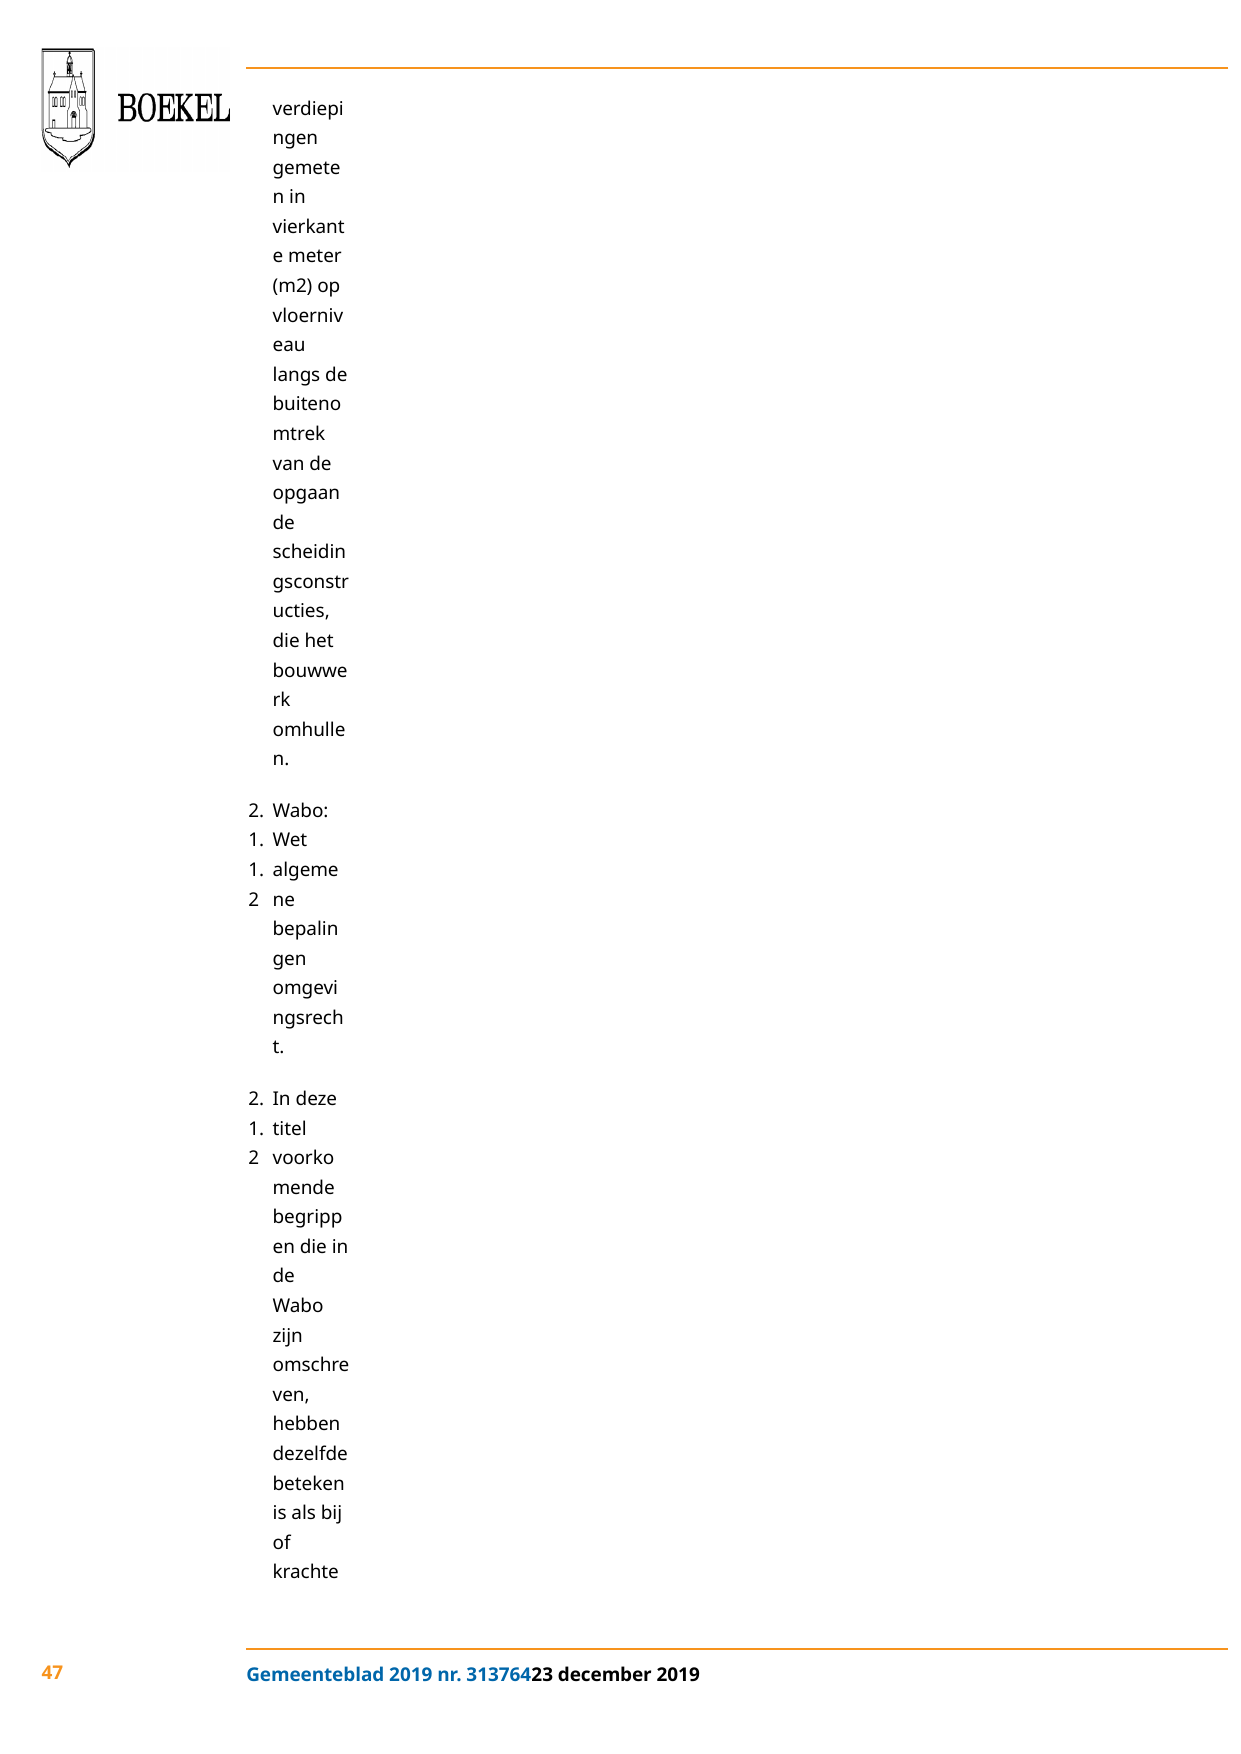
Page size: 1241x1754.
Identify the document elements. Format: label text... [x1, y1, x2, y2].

table_cell [710, 797, 750, 1059]
table_cell [710, 771, 750, 797]
table_cell [510, 1085, 549, 1584]
table_cell [469, 1060, 509, 1085]
table_cell [369, 797, 389, 1059]
table_cell [389, 797, 409, 1059]
table_cell [670, 771, 710, 797]
table_cell [750, 1085, 790, 1584]
table_cell [349, 1085, 369, 1584]
table_cell [550, 1085, 590, 1584]
table_cell [1031, 797, 1071, 1059]
table_cell [248, 1060, 272, 1085]
table_cell [389, 1060, 409, 1085]
table_cell [1071, 771, 1111, 797]
table_cell [590, 1060, 630, 1085]
table_cell [1111, 95, 1152, 771]
table_cell [369, 1060, 389, 1085]
table_cell [750, 1060, 790, 1085]
table_cell [429, 1060, 469, 1085]
table_cell [510, 797, 549, 1059]
table_cell [1071, 797, 1111, 1059]
table_cell [830, 1085, 870, 1584]
table_cell [248, 771, 272, 797]
table_cell [510, 771, 549, 797]
table_cell [1071, 1060, 1111, 1085]
table_cell [670, 797, 710, 1059]
table_cell [429, 95, 469, 771]
table_cell [590, 771, 630, 797]
table_cell [1031, 1060, 1071, 1085]
table_cell [870, 95, 911, 771]
table_cell [389, 1085, 409, 1584]
table_cell [1111, 771, 1152, 797]
table_cell [951, 797, 991, 1059]
table_cell [790, 95, 830, 771]
table_cell [349, 1060, 369, 1085]
table_cell [273, 1060, 349, 1085]
table_cell [590, 797, 630, 1059]
table_cell [710, 95, 750, 771]
table_cell [951, 1085, 991, 1584]
table_cell [870, 1060, 911, 1085]
table_cell [870, 797, 911, 1059]
table_cell [911, 1085, 951, 1584]
table_cell [389, 95, 409, 771]
table_cell [991, 95, 1031, 771]
table_cell [510, 95, 549, 771]
table_cell [951, 1060, 991, 1085]
picture [41, 47, 231, 172]
table_cell [991, 1085, 1031, 1584]
table_cell [469, 1085, 509, 1584]
table_cell [750, 797, 790, 1059]
table_cell [349, 797, 369, 1059]
table_cell [1031, 771, 1071, 797]
table_cell [389, 771, 409, 797]
table_cell [870, 771, 911, 797]
table_cell [790, 771, 830, 797]
table_cell [951, 771, 991, 797]
table_cell [790, 797, 830, 1059]
table_cell [830, 797, 870, 1059]
table_cell [550, 95, 590, 771]
table_cell [911, 771, 951, 797]
table_cell [670, 95, 710, 771]
table_cell [830, 95, 870, 771]
table_cell [469, 797, 509, 1059]
table_cell [273, 771, 349, 797]
table_cell [510, 1060, 549, 1085]
table_cell [409, 1085, 429, 1584]
table_cell [630, 797, 670, 1059]
table_cell [469, 95, 509, 771]
table_cell [469, 771, 509, 797]
table_cell [1071, 95, 1111, 771]
table_cell [630, 771, 670, 797]
table_cell [670, 1085, 710, 1584]
table_cell [429, 797, 469, 1059]
table_cell [409, 95, 429, 771]
table_cell [870, 1085, 911, 1584]
table_cell verdiepingen gemeten in vierkante meter (m2) op vloerniveau langs de buitenomtrek van de opgaande scheidingsconstructies, die het bouwwerk omhullen. [273, 95, 349, 771]
table_cell [590, 1085, 630, 1584]
table_cell 2.1.1.2 [248, 797, 272, 1059]
table_cell [830, 771, 870, 797]
table_cell [550, 771, 590, 797]
table_cell Wabo: Wet algemene bepalingen omgevingsrecht. [273, 797, 349, 1059]
table_cell [991, 1060, 1031, 1085]
table_cell [1111, 1060, 1152, 1085]
table_cell [911, 1060, 951, 1085]
table_cell [991, 771, 1031, 797]
table_cell [1071, 1085, 1111, 1584]
table_cell In deze titel voorkomende begrippen die in de Wabo zijn omschreven, hebben dezelfde betekenis als bij of krachte [273, 1085, 349, 1584]
table_cell [349, 771, 369, 797]
table_cell [429, 1085, 469, 1584]
table_cell [991, 797, 1031, 1059]
table_cell [911, 797, 951, 1059]
table_cell [550, 1060, 590, 1085]
table_cell [369, 95, 389, 771]
table_cell [670, 1060, 710, 1085]
table_cell [369, 1085, 389, 1584]
table_cell [911, 95, 951, 771]
table_cell [248, 95, 272, 771]
table_cell [349, 95, 369, 771]
table_cell [630, 95, 670, 771]
table_cell [790, 1085, 830, 1584]
table_cell [369, 771, 389, 797]
table_cell 2.1.2 [248, 1085, 272, 1584]
table_cell [409, 1060, 429, 1085]
table_cell [429, 771, 469, 797]
table_cell [951, 95, 991, 771]
table_cell [790, 1060, 830, 1085]
table_cell [409, 797, 429, 1059]
table_cell [550, 797, 590, 1059]
table_cell [710, 1085, 750, 1584]
table_cell [1031, 1085, 1071, 1584]
table_cell [630, 1060, 670, 1085]
table_cell [1031, 95, 1071, 771]
table_cell [710, 1060, 750, 1085]
table_cell [409, 771, 429, 797]
table_cell [750, 95, 790, 771]
table_cell [630, 1085, 670, 1584]
table_cell [590, 95, 630, 771]
table_cell [830, 1060, 870, 1085]
table_cell [1111, 797, 1152, 1059]
table_cell [1111, 1085, 1152, 1584]
table_cell [750, 771, 790, 797]
